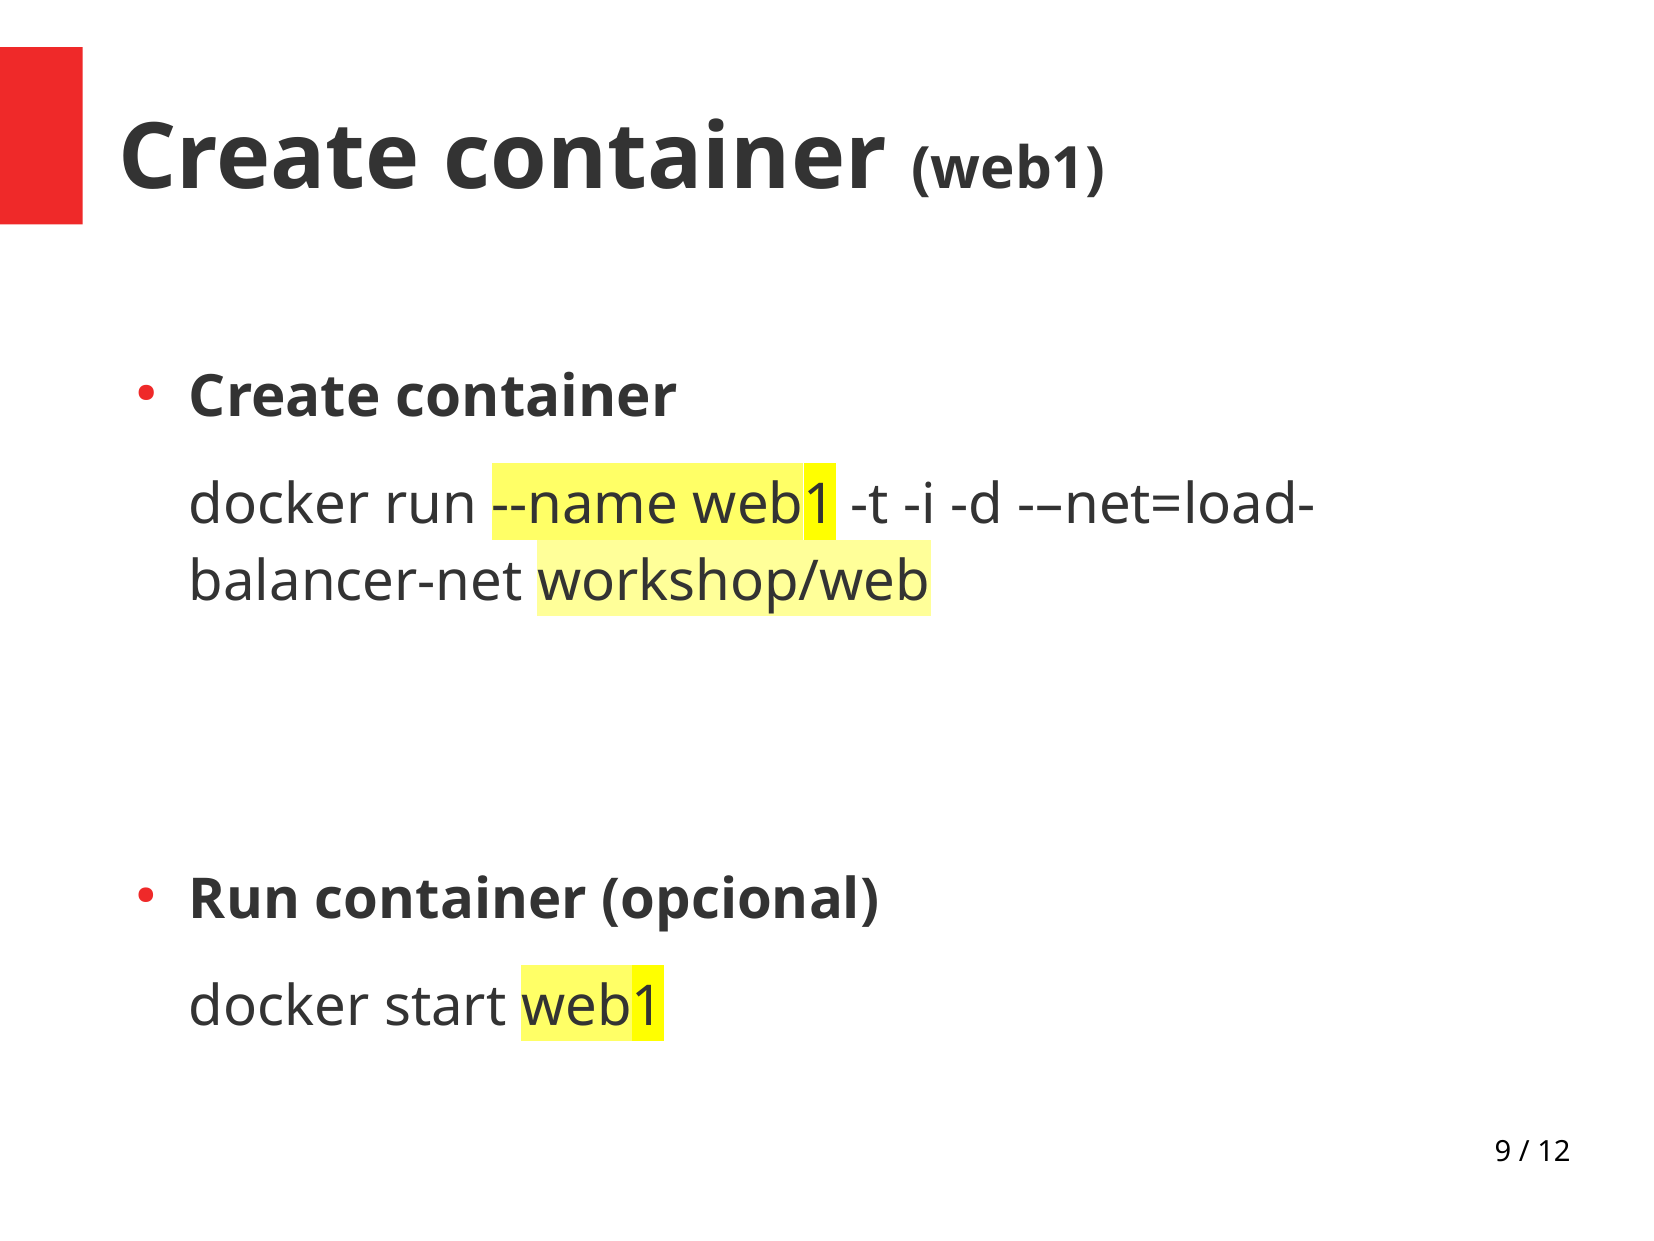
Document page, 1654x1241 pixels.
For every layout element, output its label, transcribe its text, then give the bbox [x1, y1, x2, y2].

title Create container (web1) [118, 49, 1571, 257]
list Create container docker run --name web1 -t -i -d -–net=load-balancer-net workshop/web Run container (opcional) docker start web1 [118, 354, 1536, 1074]
